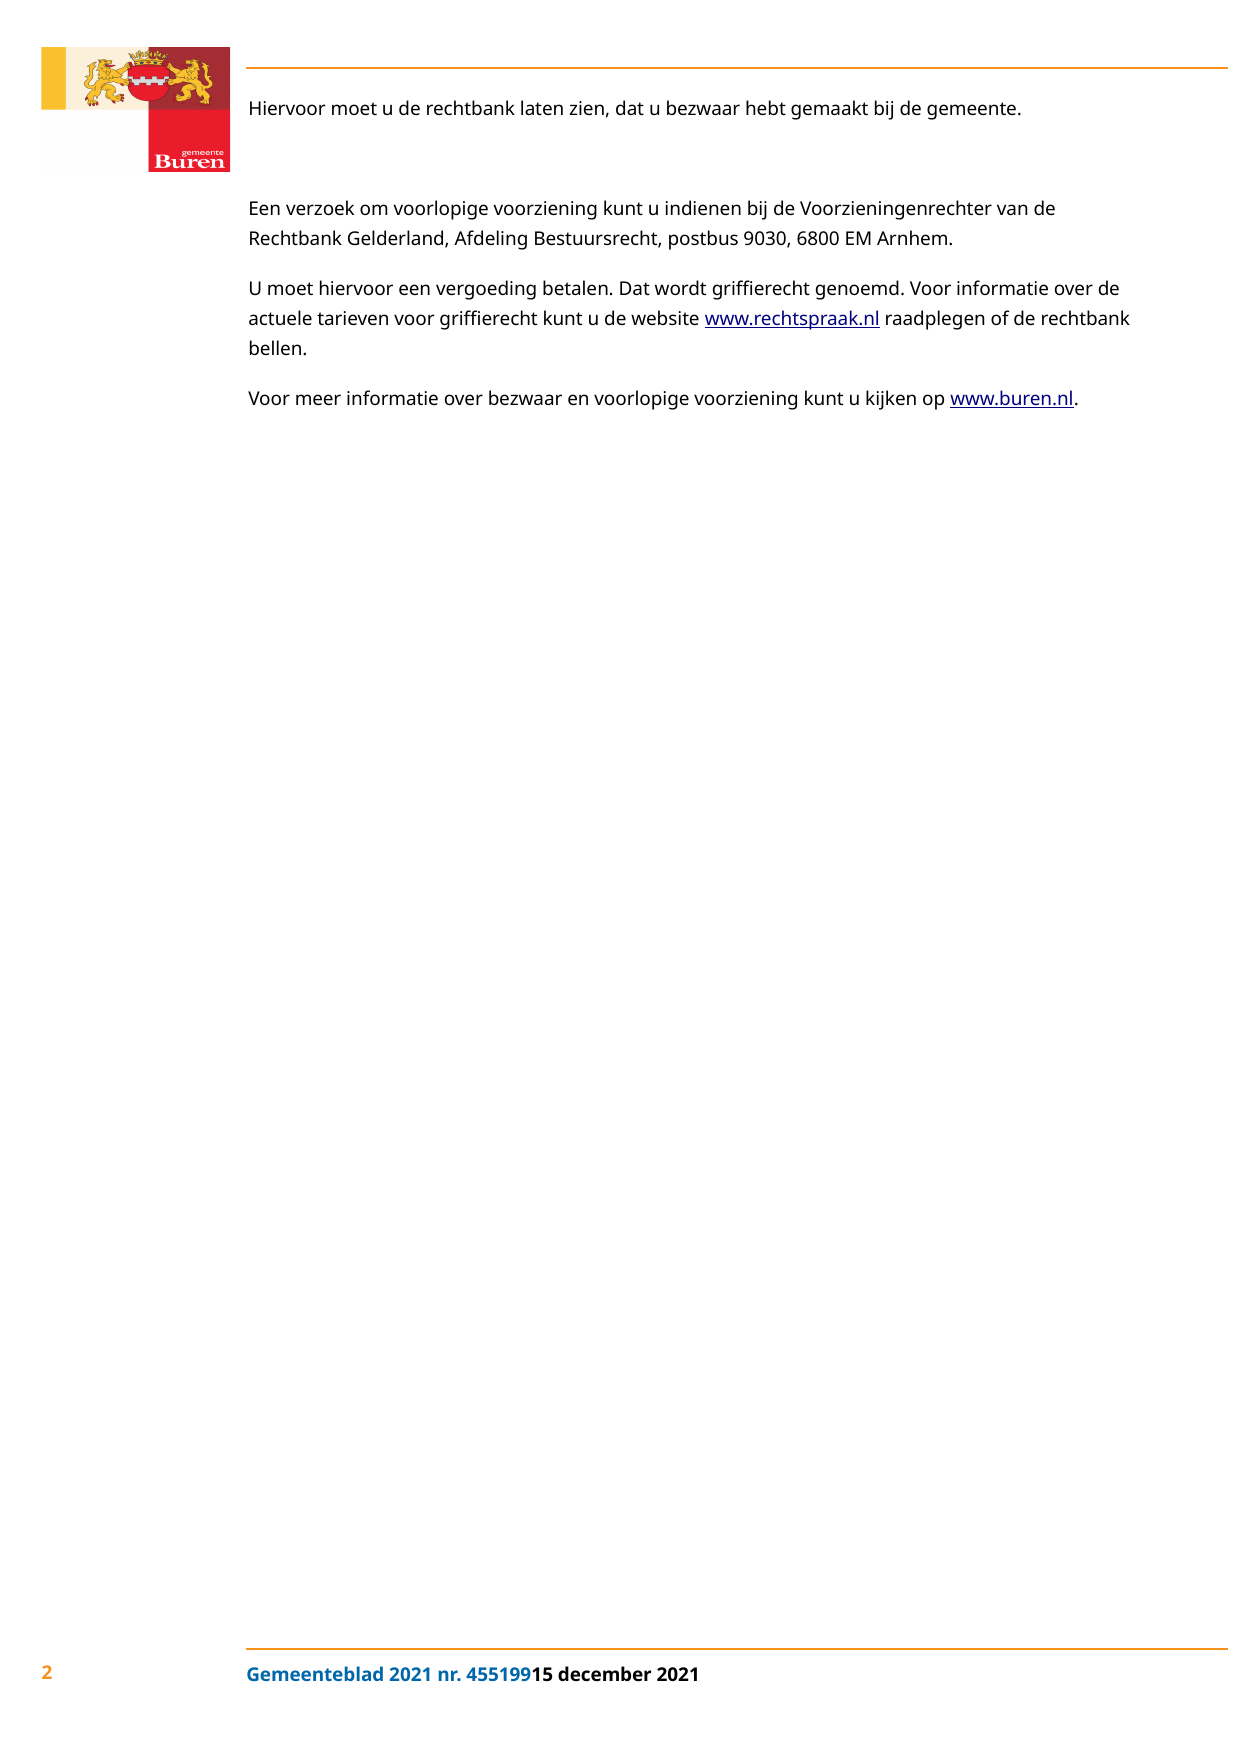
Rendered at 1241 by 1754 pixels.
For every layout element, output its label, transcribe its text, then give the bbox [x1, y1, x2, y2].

text Voor meer informatie over bezwaar en voorlopige voorziening kunt u kijken op www.buren.nl. [248, 385, 1152, 411]
text Hiervoor moet u de rechtbank laten zien, dat u bezwaar hebt gemaakt bij de gemeente. [248, 95, 1152, 121]
picture [41, 47, 231, 172]
text Een verzoek om voorlopige voorziening kunt u indienen bij de Voorzieningenrechter van de Rechtbank Gelderland, Afdeling Bestuursrecht, postbus 9030, 6800 EM Arnhem. [248, 196, 1152, 251]
text U moet hiervoor een vergoeding betalen. Dat wordt griffierecht genoemd. Voor informatie over de actuele tarieven voor griffierecht kunt u de website www.rechtspraak.nl raadplegen of de rechtbank bellen. [248, 276, 1152, 361]
